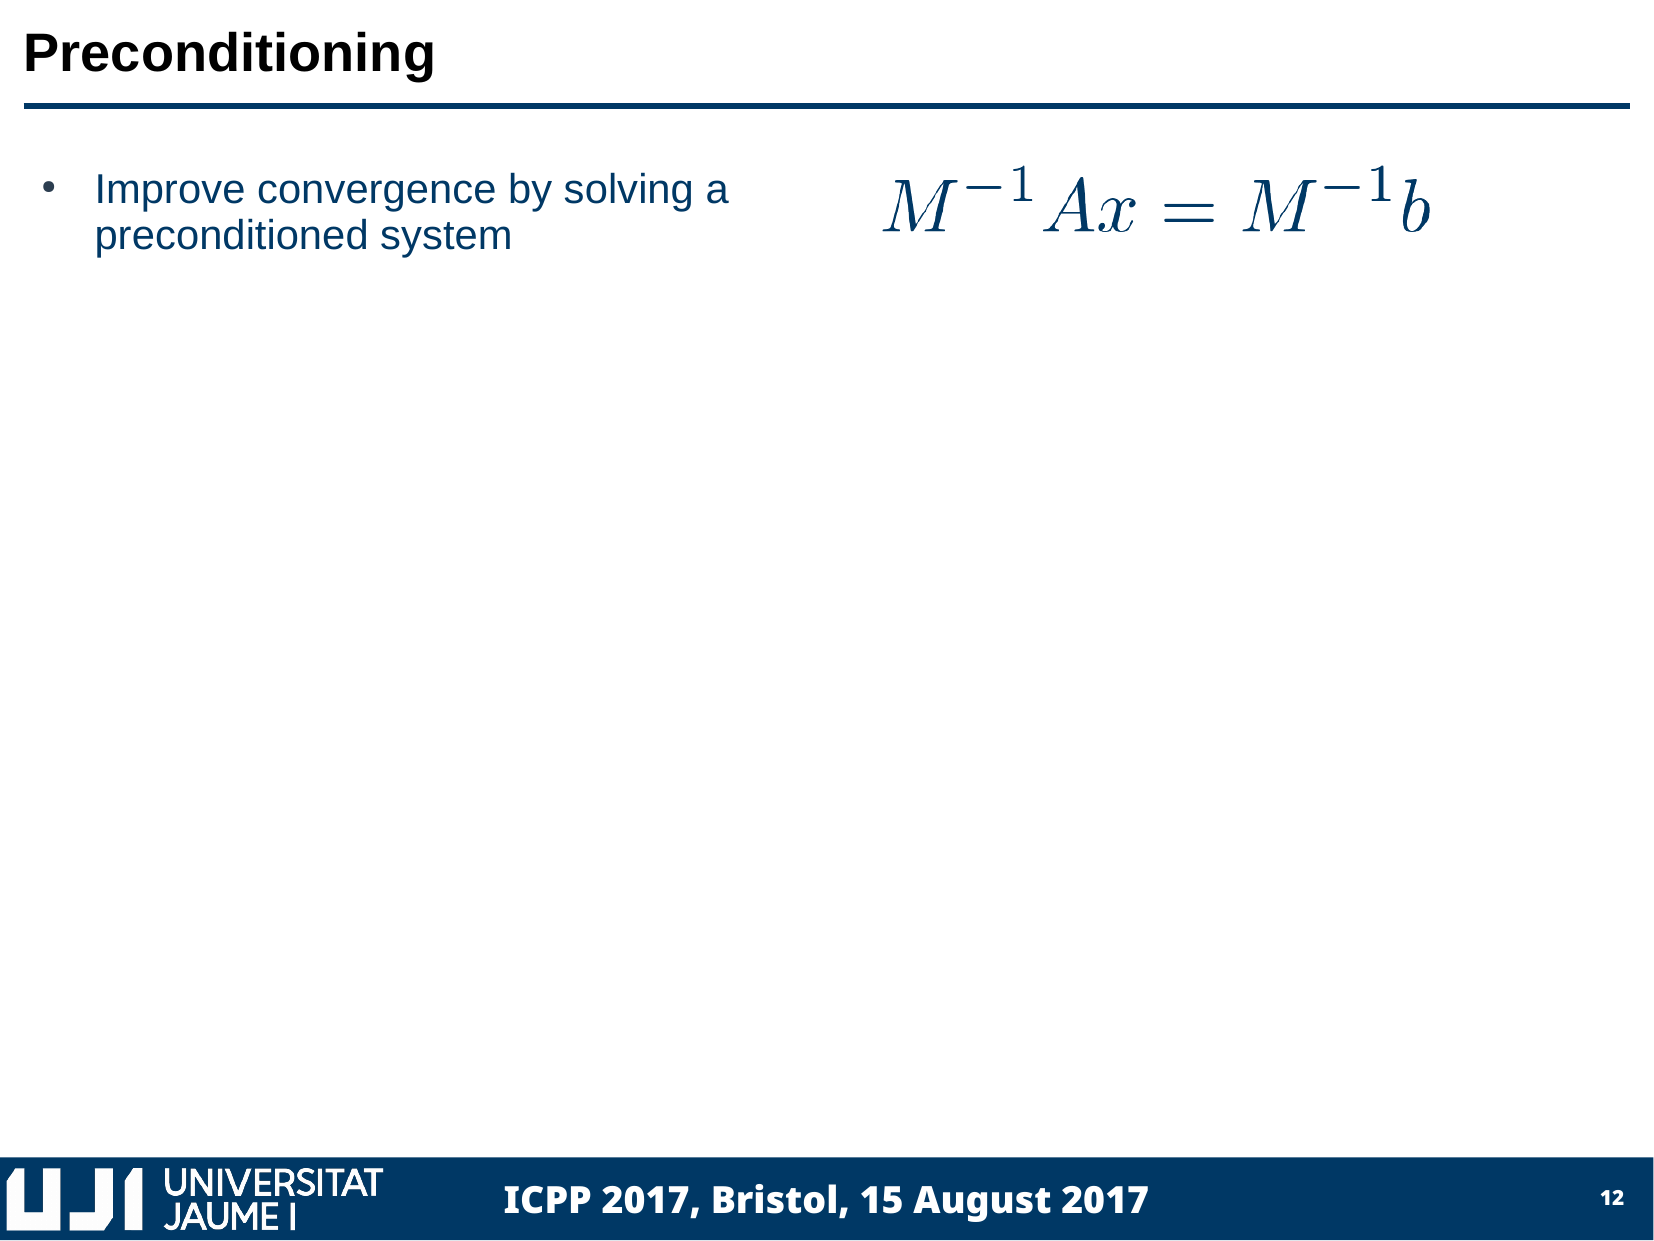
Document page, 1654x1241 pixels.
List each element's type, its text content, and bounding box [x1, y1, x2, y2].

picture [0, 1158, 390, 1241]
picture [882, 165, 1430, 232]
list Improve convergence by solving a preconditioned system [23, 165, 808, 697]
title Preconditioning [23, 0, 1630, 107]
